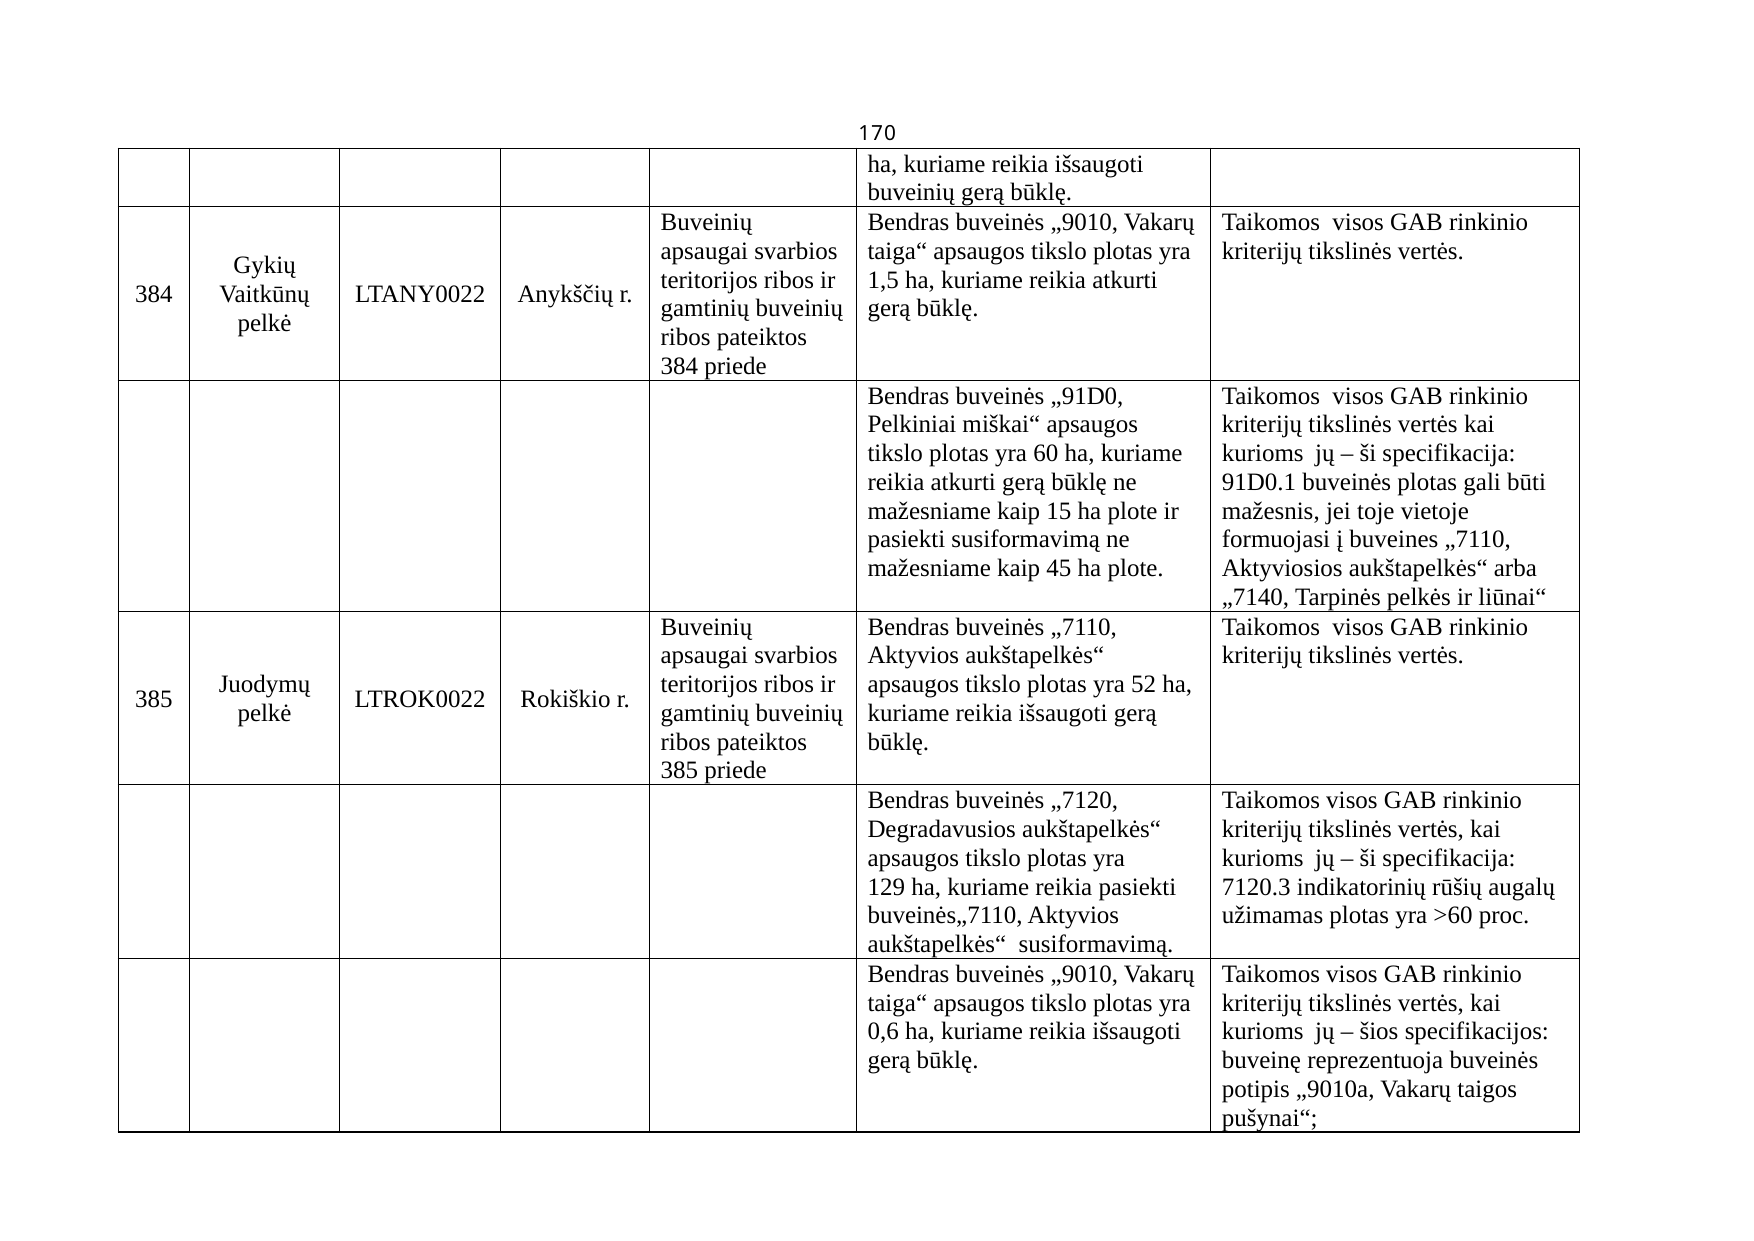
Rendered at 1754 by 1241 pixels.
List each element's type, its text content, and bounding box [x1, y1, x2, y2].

table_cell [650, 785, 856, 958]
table_cell [501, 381, 649, 611]
table_cell Taikomos visos GAB rinkinio kriterijų tikslinės vertės kai kurioms jų – ši specifikacija: 91D0.1 buveinės plotas gali būti mažesnis, jei toje vietoje formuojasi į buveines „7110, Aktyviosios aukštapelkės“ arba „7140, Tarpinės pelkės ir liūnai“ [1211, 381, 1579, 611]
table_cell [119, 149, 189, 206]
table_cell Taikomos visos GAB rinkinio kriterijų tikslinės vertės. [1211, 612, 1579, 784]
table_cell [501, 785, 649, 958]
table_cell ha, kuriame reikia išsaugoti buveinių gerą būklę. [857, 149, 1210, 206]
table_cell [650, 959, 856, 1131]
table_cell Bendras buveinės „7110, Aktyvios aukštapelkės“ apsaugos tikslo plotas yra 52 ha, kuriame reikia išsaugoti gerą būklę. [857, 612, 1210, 784]
table_cell Gykių Vaitkūnų pelkė [190, 207, 339, 380]
table_cell Taikomos visos GAB rinkinio kriterijų tikslinės vertės, kai kurioms jų – šios specifikacijos: buveinę reprezentuoja buveinės potipis „9010a, Vakarų taigos pušynai“; [1211, 959, 1579, 1131]
table_cell [501, 149, 649, 206]
table_cell [190, 785, 339, 958]
table_cell Taikomos visos GAB rinkinio kriterijų tikslinės vertės. [1211, 207, 1579, 380]
table_cell [190, 381, 339, 611]
table_cell Bendras buveinės „9010, Vakarų taiga“ apsaugos tikslo plotas yra 1,5 ha, kuriame reikia atkurti gerą būklę. [857, 207, 1210, 380]
table_cell Rokiškio r. [501, 612, 649, 784]
table_cell Bendras buveinės „91D0, Pelkiniai miškai“ apsaugos tikslo plotas yra 60 ha, kuriame reikia atkurti gerą būklę ne mažesniame kaip 15 ha plote ir pasiekti susiformavimą ne mažesniame kaip 45 ha plote. [857, 381, 1210, 611]
table_cell [650, 149, 856, 206]
table_cell LTANY0022 [340, 207, 500, 380]
table_cell Bendras buveinės „7120, Degradavusios aukštapelkės“ apsaugos tikslo plotas yra 129 ha, kuriame reikia pasiekti buveinės„7110, Aktyvios aukštapelkės“ susiformavimą. [857, 785, 1210, 958]
table_cell [190, 959, 339, 1131]
table_cell [340, 959, 500, 1131]
table_cell 385 [119, 612, 189, 784]
table_cell 384 [119, 207, 189, 380]
table_cell [119, 959, 189, 1131]
table_cell [190, 149, 339, 206]
table_cell Juodymų pelkė [190, 612, 339, 784]
table_cell Bendras buveinės „9010, Vakarų taiga“ apsaugos tikslo plotas yra 0,6 ha, kuriame reikia išsaugoti gerą būklę. [857, 959, 1210, 1131]
table_cell [650, 381, 856, 611]
table_cell Taikomos visos GAB rinkinio kriterijų tikslinės vertės, kai kurioms jų – ši specifikacija: 7120.3 indikatorinių rūšių augalų užimamas plotas yra >60 proc. [1211, 785, 1579, 958]
table_cell [501, 959, 649, 1131]
table_cell [340, 149, 500, 206]
table_cell [119, 381, 189, 611]
table_cell [119, 785, 189, 958]
table_cell [1211, 149, 1579, 206]
table_cell Anykščių r. [501, 207, 649, 380]
table_cell Buveinių apsaugai svarbios teritorijos ribos ir gamtinių buveinių ribos pateiktos 385 priede [650, 612, 856, 784]
table_cell [340, 381, 500, 611]
table_cell LTROK0022 [340, 612, 500, 784]
table_cell Buveinių apsaugai svarbios teritorijos ribos ir gamtinių buveinių ribos pateiktos 384 priede [650, 207, 856, 380]
table_cell [340, 785, 500, 958]
